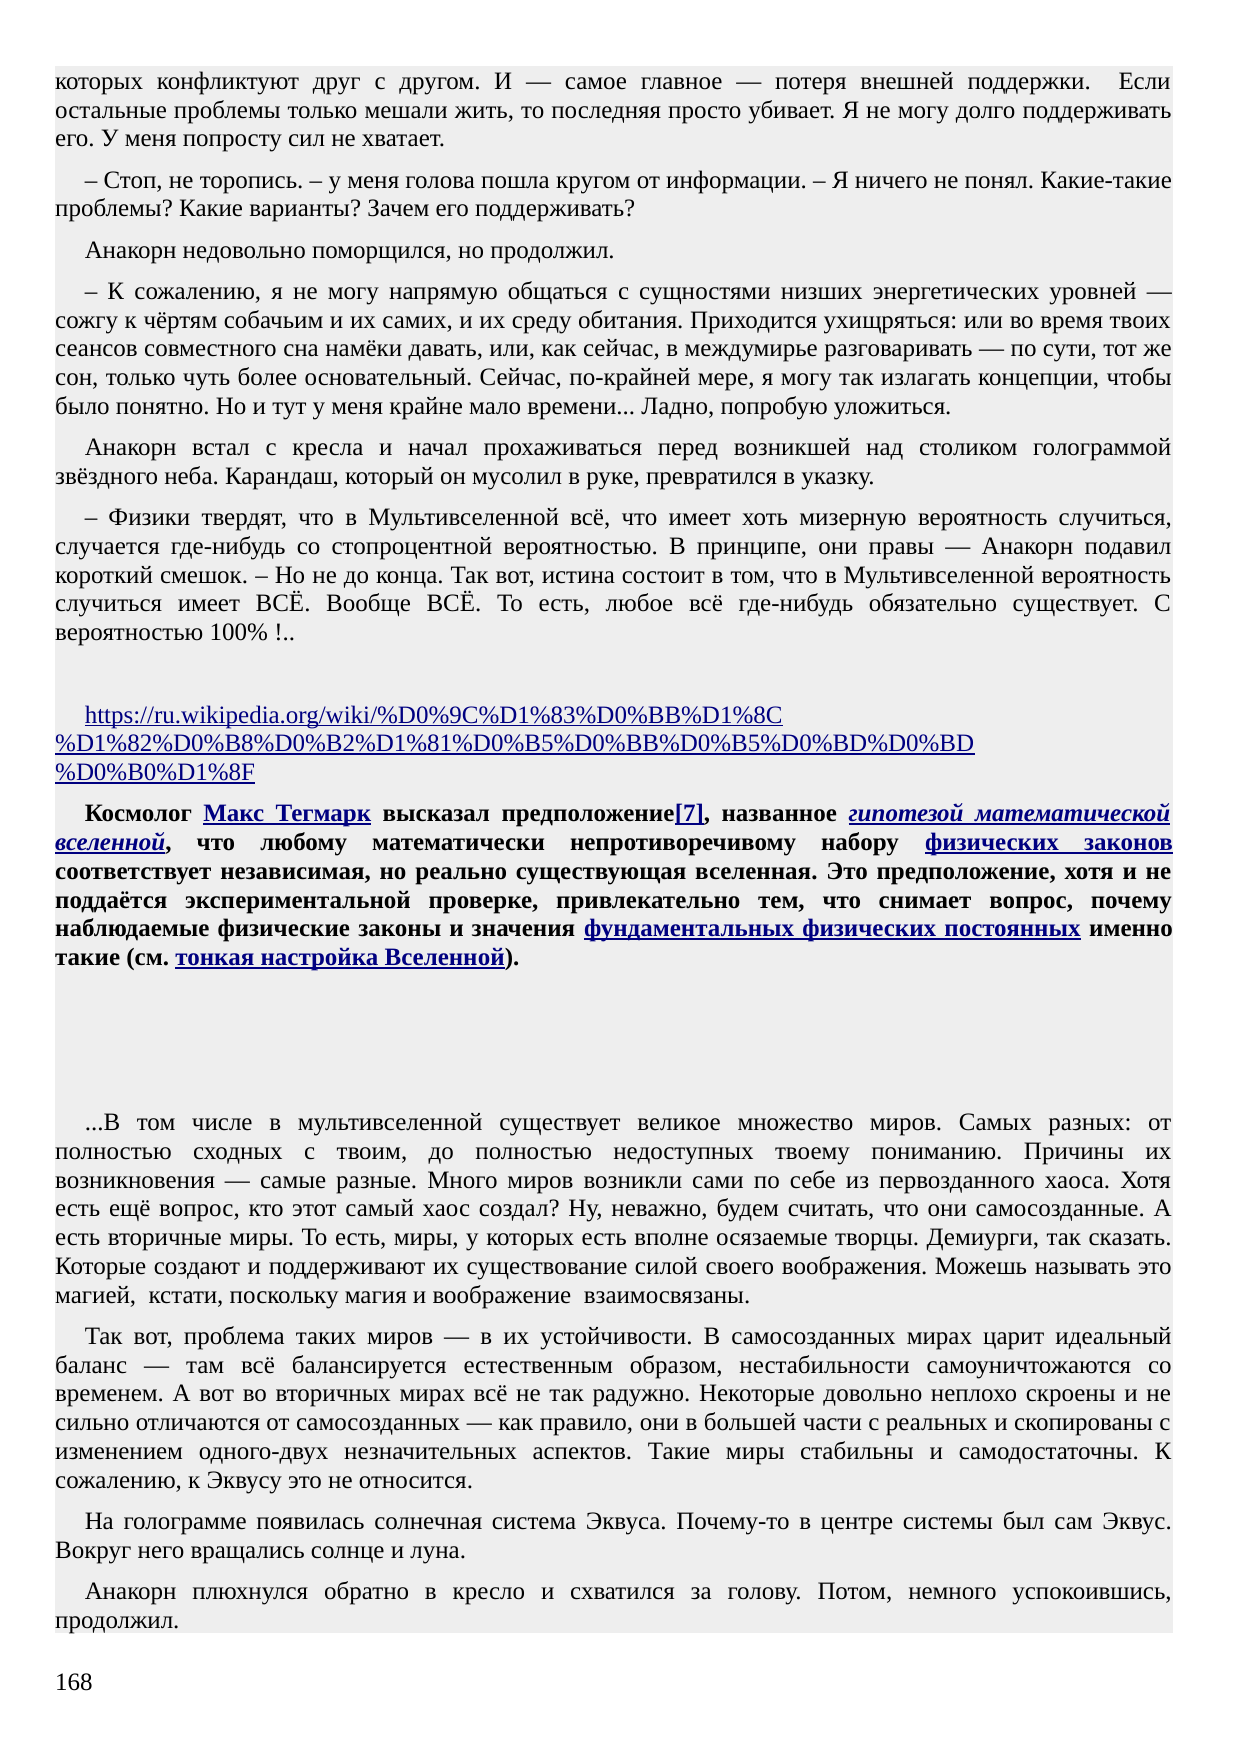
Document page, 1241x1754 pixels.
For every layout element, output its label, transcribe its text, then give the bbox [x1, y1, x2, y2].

text Анакорн плюхнулся обратно в кресло и схватился за голову. Потом, немного успокоившись, продолжил. [55, 1576, 1173, 1633]
text Космолог Макс Тегмарк высказал предположение[7], названное гипотезой математической вселенной, что любому математически непротиворечивому набору физических законов соответствует независимая, но реально существующая вселенная. Это предположение, хотя и не поддаётся экспериментальной проверке, привлекательно тем, что снимает вопрос, почему наблюдаемые физические законы и значения фундаментальных физических постоянных именно такие (см. тонкая настройка Вселенной). [55, 798, 1173, 971]
text которых конфликтуют друг с другом. И — самое главное — потеря внешней поддержки. Если остальные проблемы только мешали жить, то последняя просто убивает. Я не могу долго поддерживать его. У меня попросту сил не хватает. [55, 66, 1173, 152]
text – Стоп, не торопись. – у меня голова пошла кругом от информации. – Я ничего не понял. Какие-такие проблемы? Какие варианты? Зачем его поддерживать? [55, 165, 1173, 222]
text Анакорн недовольно поморщился, но продолжил. [55, 235, 1173, 263]
text На голограмме появилась солнечная система Эквуса. Почему-то в центре системы был сам Эквус. Вокруг него вращались солнце и луна. [55, 1506, 1173, 1563]
text Анакорн встал с кресла и начал прохаживаться перед возникшей над столиком голограммой звёздного неба. Карандаш, который он мусолил в руке, превратился в указку. [55, 432, 1173, 490]
text https://ru.wikipedia.org/wiki/%D0%9C%D1%83%D0%BB%D1%8C%D1%82%D0%B8%D0%B2%D1%81%D0%B5%D0%BB%D0%B5%D0%BD%D0%BD%D0%B0%D1%8F [55, 700, 1173, 786]
text Так вот, проблема таких миров — в их устойчивости. В самосозданных мирах царит идеальный баланс — там всё балансируется естественным образом, нестабильности самоуничтожаются со временем. А вот во вторичных мирах всё не так радужно. Некоторые довольно неплохо скроены и не сильно отличаются от самосозданных — как правило, они в большей части с реальных и скопированы с изменением одного-двух незначительных аспектов. Такие миры стабильны и самодостаточны. К сожалению, к Эквусу это не относится. [55, 1321, 1173, 1493]
text ...В том числе в мультивселенной существует великое множество миров. Самых разных: от полностью сходных с твоим, до полностью недоступных твоему пониманию. Причины их возникновения — самые разные. Много миров возникли сами по себе из первозданного хаоса. Хотя есть ещё вопрос, кто этот самый хаос создал? Ну, неважно, будем считать, что они самосозданные. А есть вторичные миры. То есть, миры, у которых есть вполне осязаемые творцы. Демиурги, так сказать. Которые создают и поддерживают их существование силой своего воображения. Можешь называть это магией, кстати, поскольку магия и воображение взаимосвязаны. [55, 1107, 1173, 1308]
text – К сожалению, я не могу напрямую общаться с сущностями низших энергетических уровней — сожгу к чёртям собачьим и их самих, и их среду обитания. Приходится ухищряться: или во время твоих сеансов совместного сна намёки давать, или, как сейчас, в междумирье разговаривать — по сути, тот же сон, только чуть более основательный. Сейчас, по-крайней мере, я могу так излагать концепции, чтобы было понятно. Но и тут у меня крайне мало времени... Ладно, попробую уложиться. [55, 276, 1173, 420]
text – Физики твердят, что в Мультивселенной всё, что имеет хоть мизерную вероятность случиться, случается где-нибудь со стопроцентной вероятностью. В принципе, они правы — Анакорн подавил короткий смешок. – Но не до конца. Так вот, истина состоит в том, что в Мультивселенной вероятность случиться имеет ВСЁ. Вообще ВСЁ. То есть, любое всё где-нибудь обязательно существует. С вероятностью 100% !.. [55, 502, 1173, 646]
